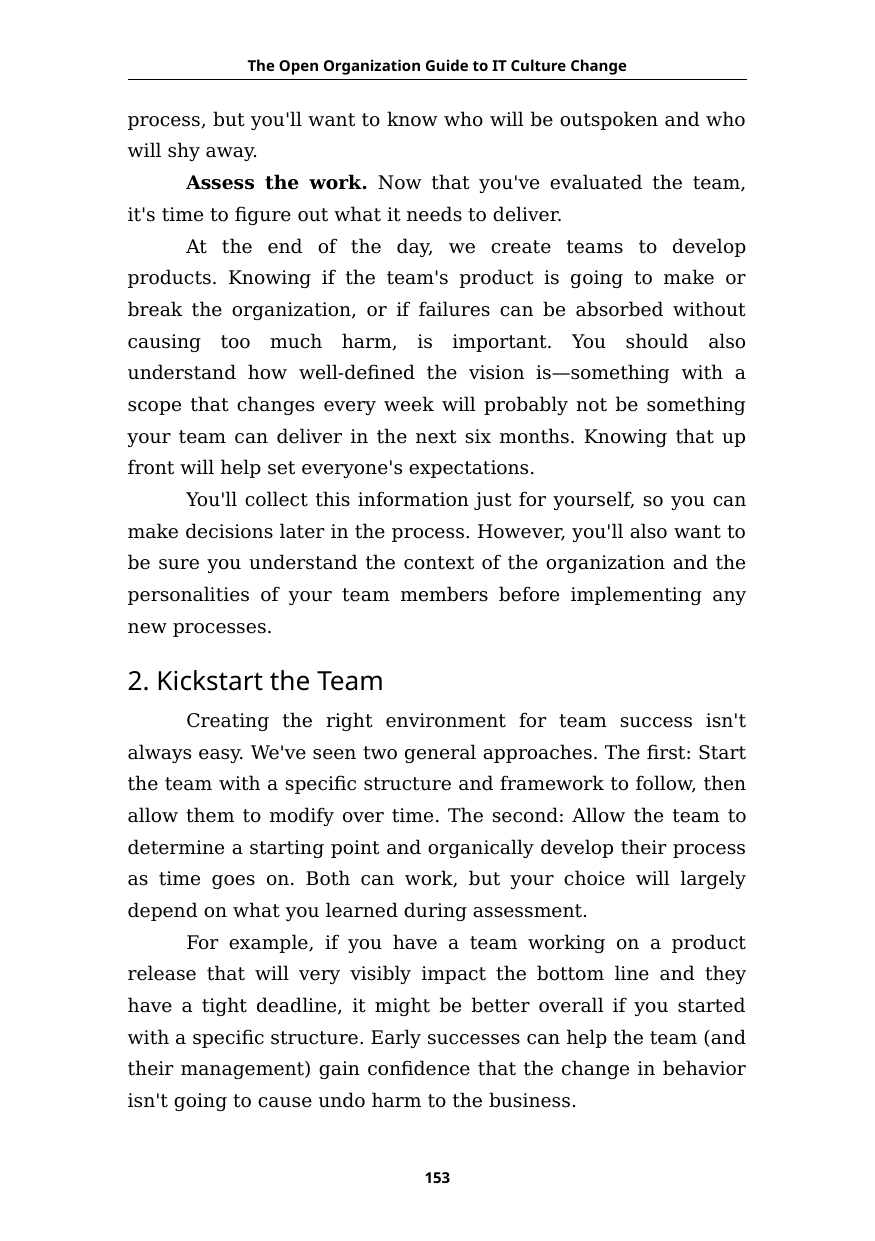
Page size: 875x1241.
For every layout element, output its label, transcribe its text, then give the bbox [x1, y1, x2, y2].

text At the end of the day, we create teams to develop products. Knowing if the team's product is going to make or break the organization, or if failures can be absorbed without causing too much harm, is important. You should also understand how well-defined the vision is—something with a scope that changes every week will probably not be something your team can deliver in the next six months. Knowing that up front will help set everyone's expectations. [127, 236, 747, 479]
text Assess the work. Now that you've evaluated the team, it's time to figure out what it needs to deliver. [127, 172, 747, 226]
text You'll collect this information just for yourself, so you can make decisions later in the process. However, you'll also want to be sure you understand the context of the organization and the personalities of your team members before implementing any new processes. [127, 489, 747, 637]
text For example, if you have a team working on a product release that will very visibly impact the bottom line and they have a tight deadline, it might be better overall if you started with a specific structure. Early successes can help the team (and their management) gain confidence that the change in behavior isn't going to cause undo harm to the business. [127, 932, 747, 1112]
subtitle 2. Kickstart the Team [127, 662, 747, 698]
text Creating the right environment for team success isn't always easy. We've seen two general approaches. The first: Start the team with a specific structure and framework to follow, then allow them to modify over time. The second: Allow the team to determine a starting point and organically develop their process as time goes on. Both can work, but your choice will largely depend on what you learned during assessment. [127, 710, 747, 922]
text process, but you'll want to know who will be outspoken and who will shy away. [127, 109, 747, 162]
